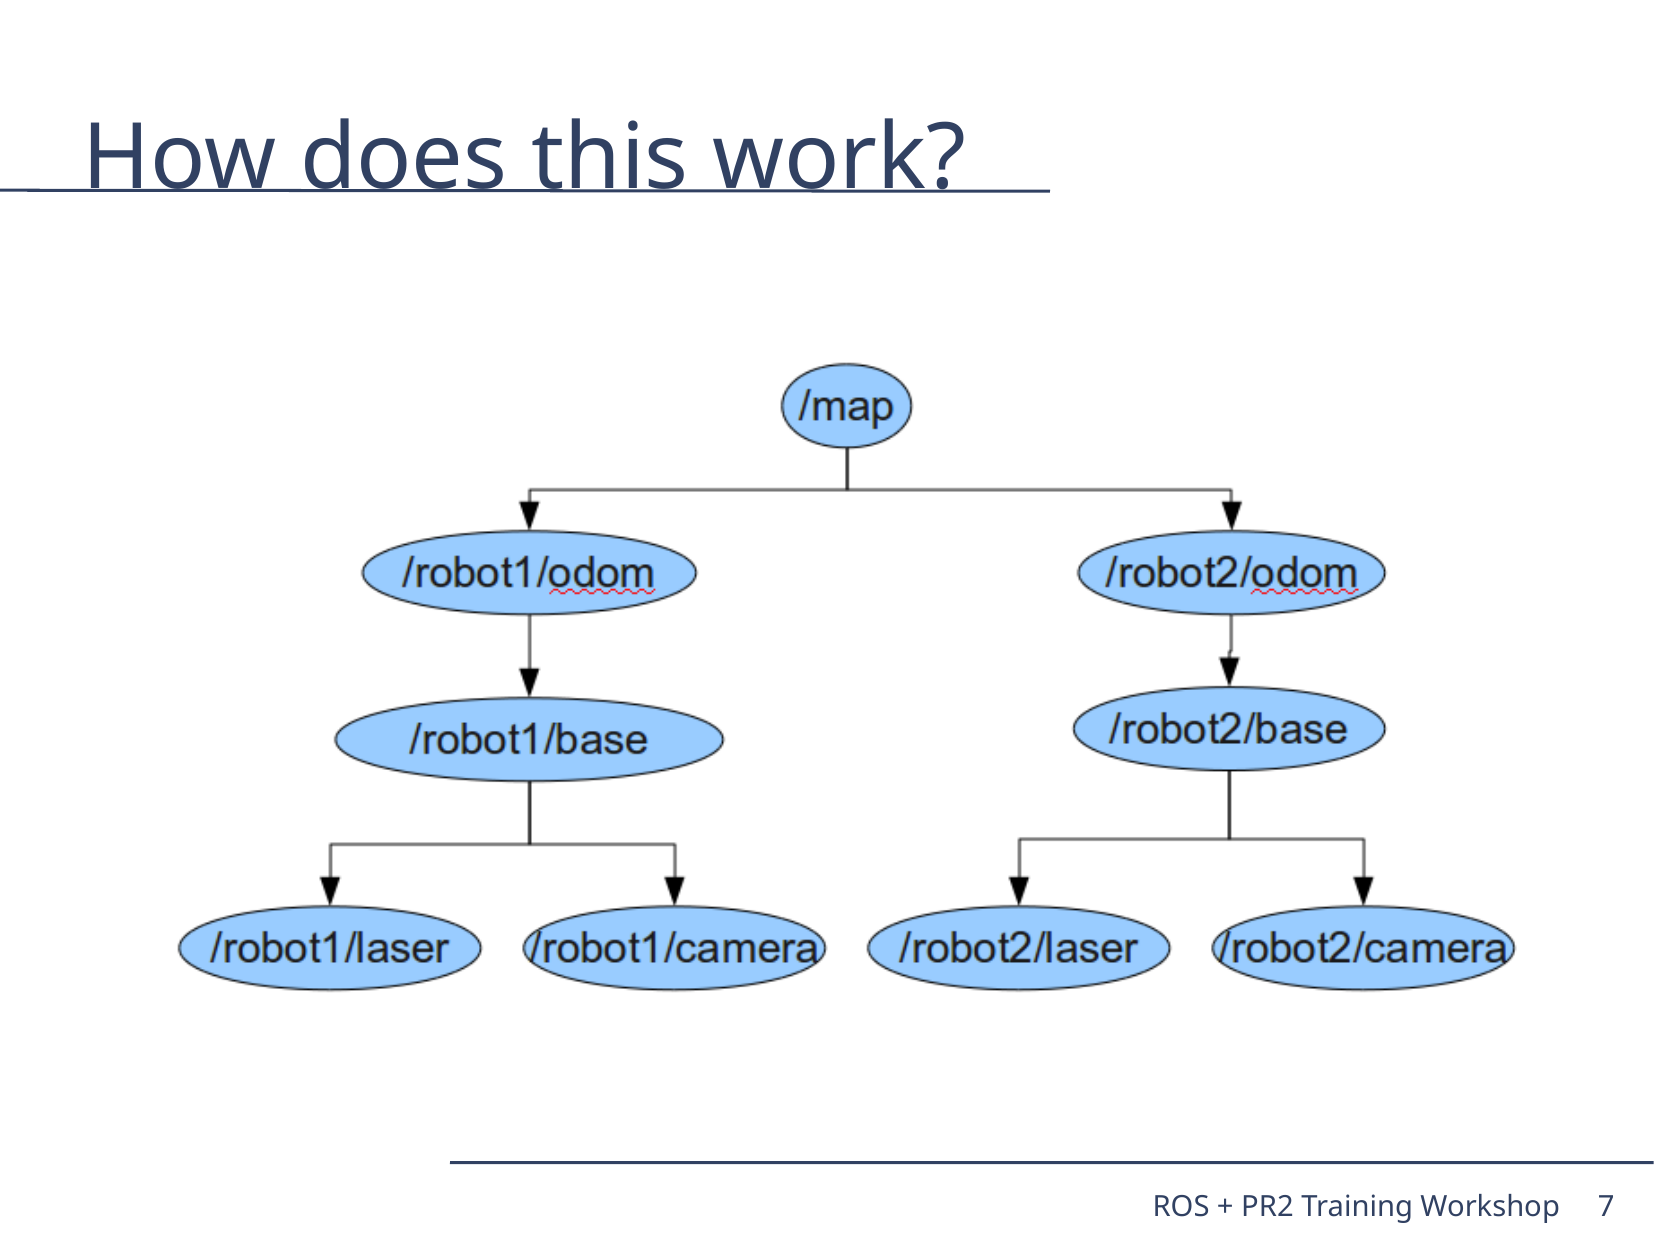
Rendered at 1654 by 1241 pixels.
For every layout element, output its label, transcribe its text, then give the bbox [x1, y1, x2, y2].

picture [112, 300, 1576, 1126]
title How does this work? [82, 49, 1571, 257]
